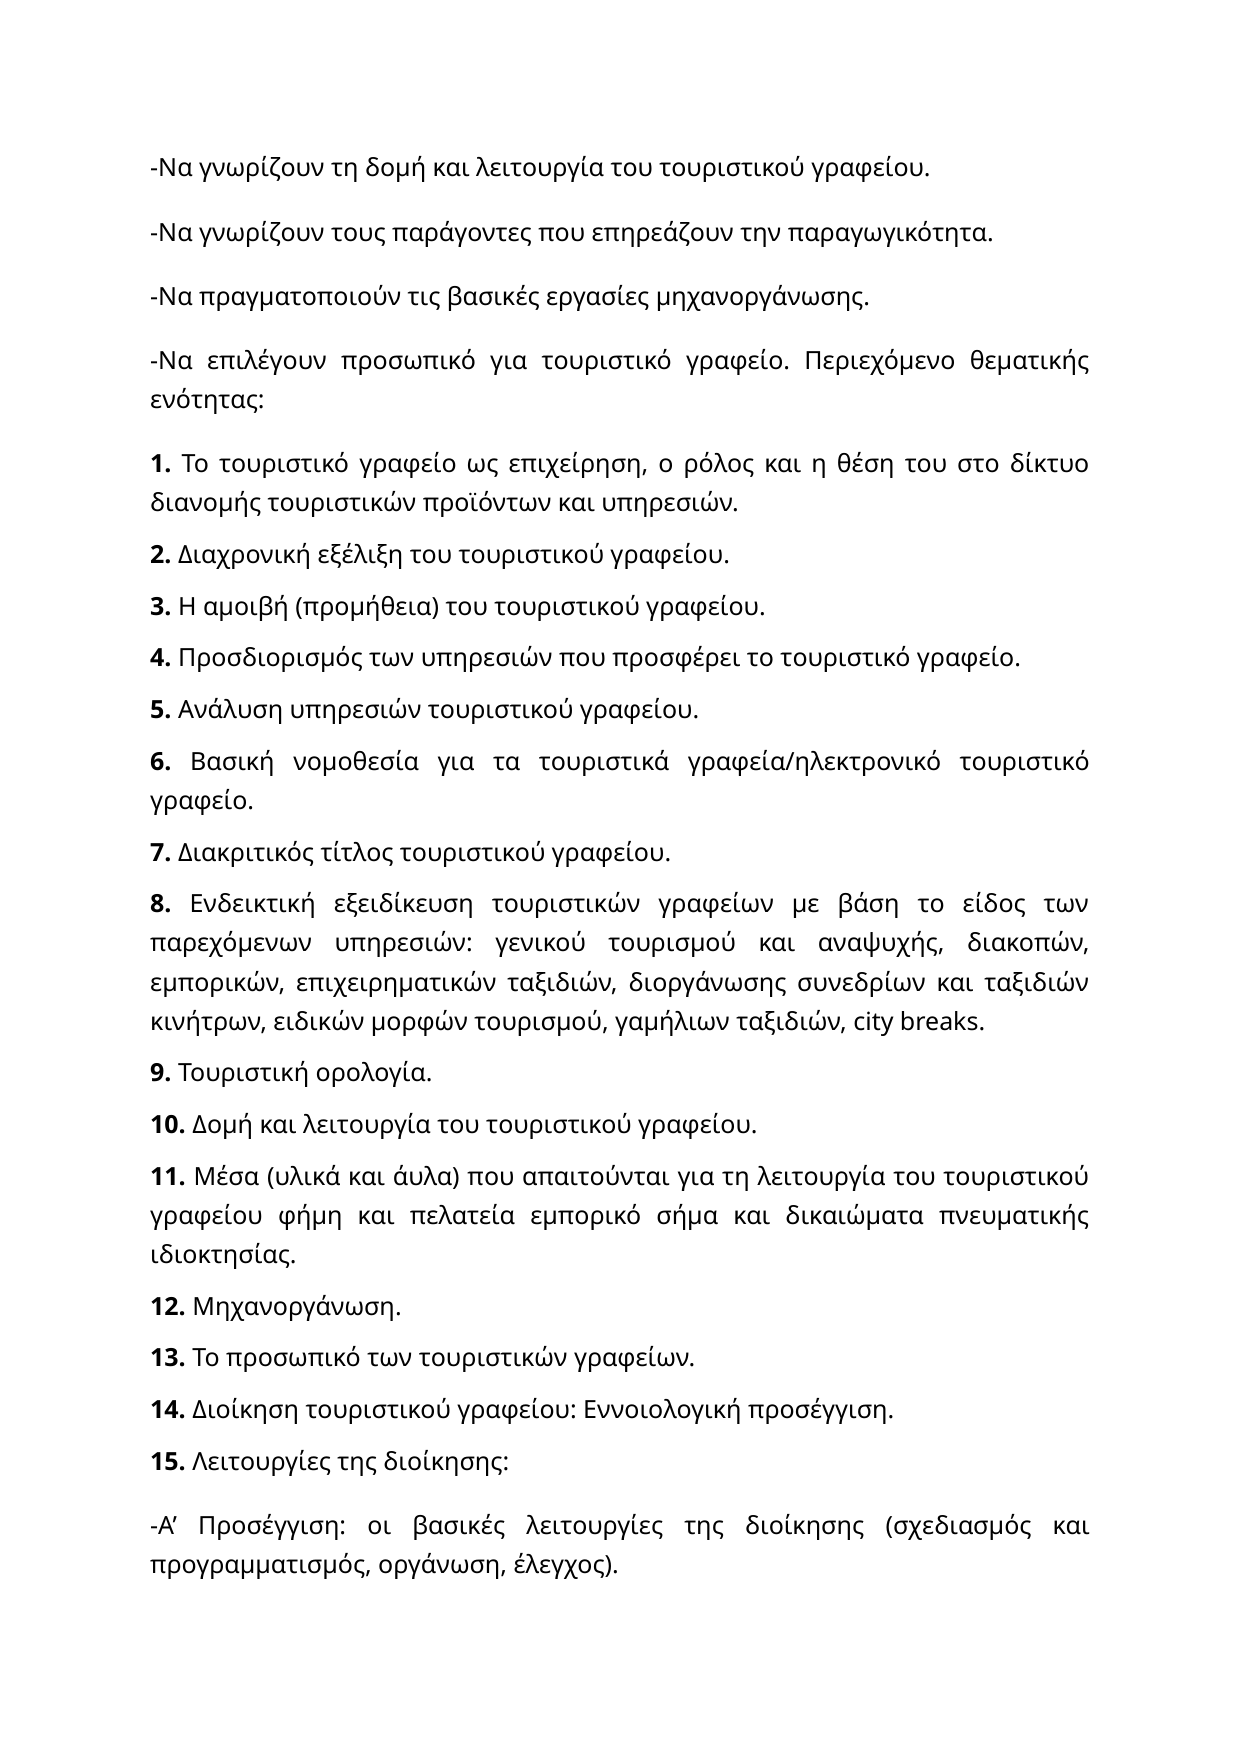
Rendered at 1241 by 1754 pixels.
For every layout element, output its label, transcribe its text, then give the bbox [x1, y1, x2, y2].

text 15. Λειτουργίες της διοίκησης: [150, 1443, 1090, 1477]
text -Α’ Προσέγγιση: οι βασικές λειτουργίες της διοίκησης (σχεδιασμός και προγραμματισμός, οργάνωση, έλεγχος). [150, 1507, 1090, 1581]
text 7. Διακριτικός τίτλος τουριστικού γραφείου. [150, 834, 1090, 868]
text 9. Τουριστική ορολογία. [150, 1055, 1090, 1089]
text 1. Το τουριστικό γραφείο ως επιχείρηση, ο ρόλος και η θέση του στο δίκτυο διανομής τουριστικών προϊόντων και υπηρεσιών. [150, 446, 1090, 519]
text 3. Η αμοιβή (προμήθεια) του τουριστικού γραφείου. [150, 588, 1090, 622]
text 14. Διοίκηση τουριστικού γραφείου: Εννοιολογική προσέγγιση. [150, 1392, 1090, 1426]
text -Να επιλέγουν προσωπικό για τουριστικό γραφείο. Περιεχόμενο θεματικής ενότητας: [150, 342, 1090, 416]
text 5. Ανάλυση υπηρεσιών τουριστικού γραφείου. [150, 692, 1090, 726]
text 13. Το προσωπικό των τουριστικών γραφείων. [150, 1340, 1090, 1374]
text -Να γνωρίζουν τη δομή και λειτουργία του τουριστικού γραφείου. [150, 150, 1090, 184]
text -Να γνωρίζουν τους παράγοντες που επηρεάζουν την παραγωγικότητα. [150, 214, 1090, 248]
text -Να πραγματοποιούν τις βασικές εργασίες μηχανοργάνωσης. [150, 278, 1090, 312]
text 11. Μέσα (υλικά και άυλα) που απαιτούνται για τη λειτουργία του τουριστικού γραφείου φήμη και πελατεία εμπορικό σήμα και δικαιώματα πνευματικής ιδιοκτησίας. [150, 1158, 1090, 1271]
text 2. Διαχρονική εξέλιξη του τουριστικού γραφείου. [150, 537, 1090, 571]
text 12. Μηχανοργάνωση. [150, 1288, 1090, 1322]
text 8. Ενδεικτική εξειδίκευση τουριστικών γραφείων με βάση το είδος των παρεχόμενων υπηρεσιών: γενικού τουρισμού και αναψυχής, διακοπών, εμπορικών, επιχειρηματικών ταξιδιών, διοργάνωσης συνεδρίων και ταξιδιών κινήτρων, ειδικών μορφών τουρισμού, γαμήλιων ταξιδιών, city breaks. [150, 886, 1090, 1037]
text 6. Βασική νομοθεσία για τα τουριστικά γραφεία/ηλεκτρονικό τουριστικό γραφείο. [150, 743, 1090, 817]
text 10. Δομή και λειτουργία του τουριστικού γραφείου. [150, 1107, 1090, 1141]
text 4. Προσδιορισμός των υπηρεσιών που προσφέρει το τουριστικό γραφείο. [150, 640, 1090, 674]
